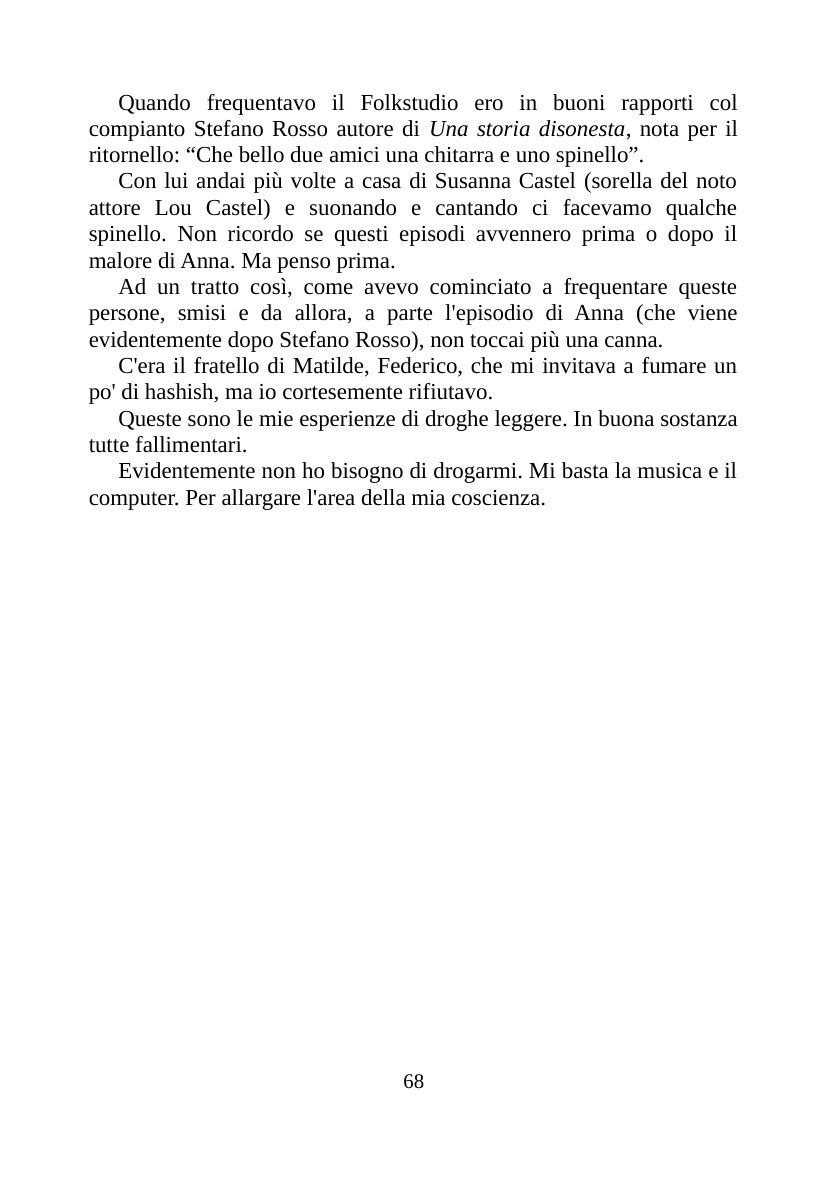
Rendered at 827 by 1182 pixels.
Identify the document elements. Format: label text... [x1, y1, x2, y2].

text Evidentemente non ho bisogno di drogarmi. Mi basta la musica e il computer. Per allargare l'area della mia coscienza. [88, 457, 738, 510]
text Queste sono le mie esperienze di droghe leggere. In buona sostanza tutte fallimentari. [88, 405, 738, 457]
text Quando frequentavo il Folkstudio ero in buoni rapporti col compianto Stefano Rosso autore di Una storia disonesta, nota per il ritornello: “Che bello due amici una chitarra e uno spinello”. [88, 88, 738, 168]
text C'era il fratello di Matilde, Federico, che mi invitava a fumare un po' di hashish, ma io cortesemente rifiutavo. [88, 352, 738, 405]
text Con lui andai più volte a casa di Susanna Castel (sorella del noto attore Lou Castel) e suonando e cantando ci facevamo qualche spinello. Non ricordo se questi episodi avvennero prima o dopo il malore di Anna. Ma penso prima. [88, 168, 738, 273]
text Ad un tratto così, come avevo cominciato a frequentare queste persone, smisi e da allora, a parte l'episodio di Anna (che viene evidentemente dopo Stefano Rosso), non toccai più una canna. [88, 273, 738, 352]
